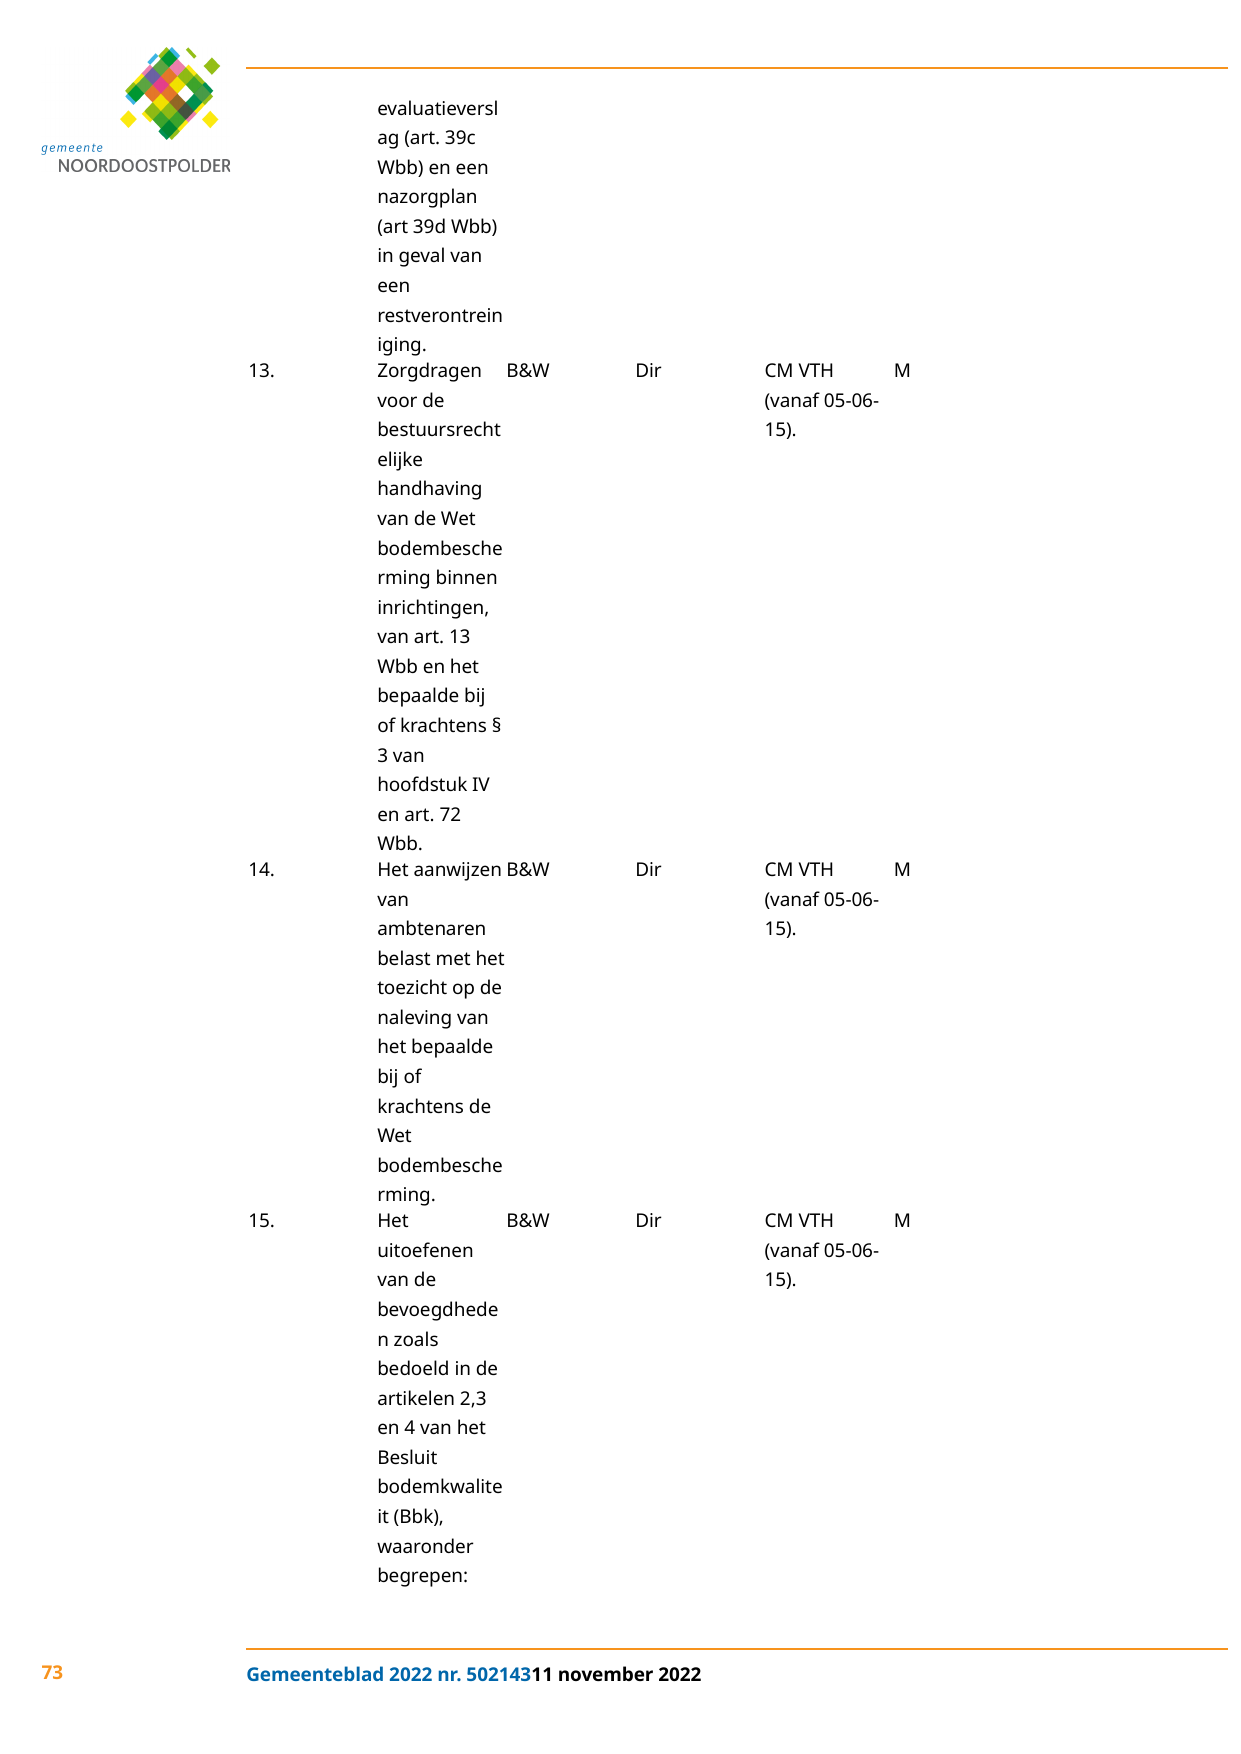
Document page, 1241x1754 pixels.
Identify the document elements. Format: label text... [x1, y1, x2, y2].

table_cell [1023, 856, 1152, 1207]
table_cell [894, 95, 1022, 357]
table_cell [1023, 1208, 1152, 1588]
table_cell Dir [635, 856, 764, 1207]
table_cell M [894, 357, 1022, 856]
table_cell [506, 95, 635, 357]
table_cell 14. [248, 856, 377, 1207]
table_cell Dir [635, 1208, 764, 1588]
table_cell M [894, 856, 1022, 1207]
table_cell CM VTH (vanaf 05-06-15). [764, 1208, 893, 1588]
table_cell B&W [506, 357, 635, 856]
table_cell B&W [506, 1208, 635, 1588]
table_cell Dir [635, 357, 764, 856]
table_cell Zorgdragen voor de bestuursrechtelijke handhaving van de Wet bodembescherming binnen inrichtingen, van art. 13 Wbb en het bepaalde bij of krachtens § 3 van hoofdstuk IV en art. 72 Wbb. [377, 357, 506, 856]
table_cell [248, 95, 377, 357]
table_cell M [894, 1208, 1022, 1588]
table_cell [635, 95, 764, 357]
picture [41, 47, 231, 172]
table_cell Het aanwijzen van ambtenaren belast met het toezicht op de naleving van het bepaalde bij of krachtens de Wet bodembescherming. [377, 856, 506, 1207]
table_cell [764, 95, 893, 357]
table_cell 15. [248, 1208, 377, 1588]
table_cell CM VTH (vanaf 05-06-15). [764, 856, 893, 1207]
table_cell CM VTH (vanaf 05-06-15). [764, 357, 893, 856]
table_cell [1023, 95, 1152, 357]
table_cell B&W [506, 856, 635, 1207]
table_cell Het uitoefenen van de bevoegdheden zoals bedoeld in de artikelen 2,3 en 4 van het Besluit bodemkwaliteit (Bbk), waaronder begrepen: [377, 1208, 506, 1588]
table_cell evaluatieverslag (art. 39c Wbb) en een nazorgplan (art 39d Wbb) in geval van een restverontreiniging. [377, 95, 506, 357]
table_cell 13. [248, 357, 377, 856]
table_cell [1023, 357, 1152, 856]
